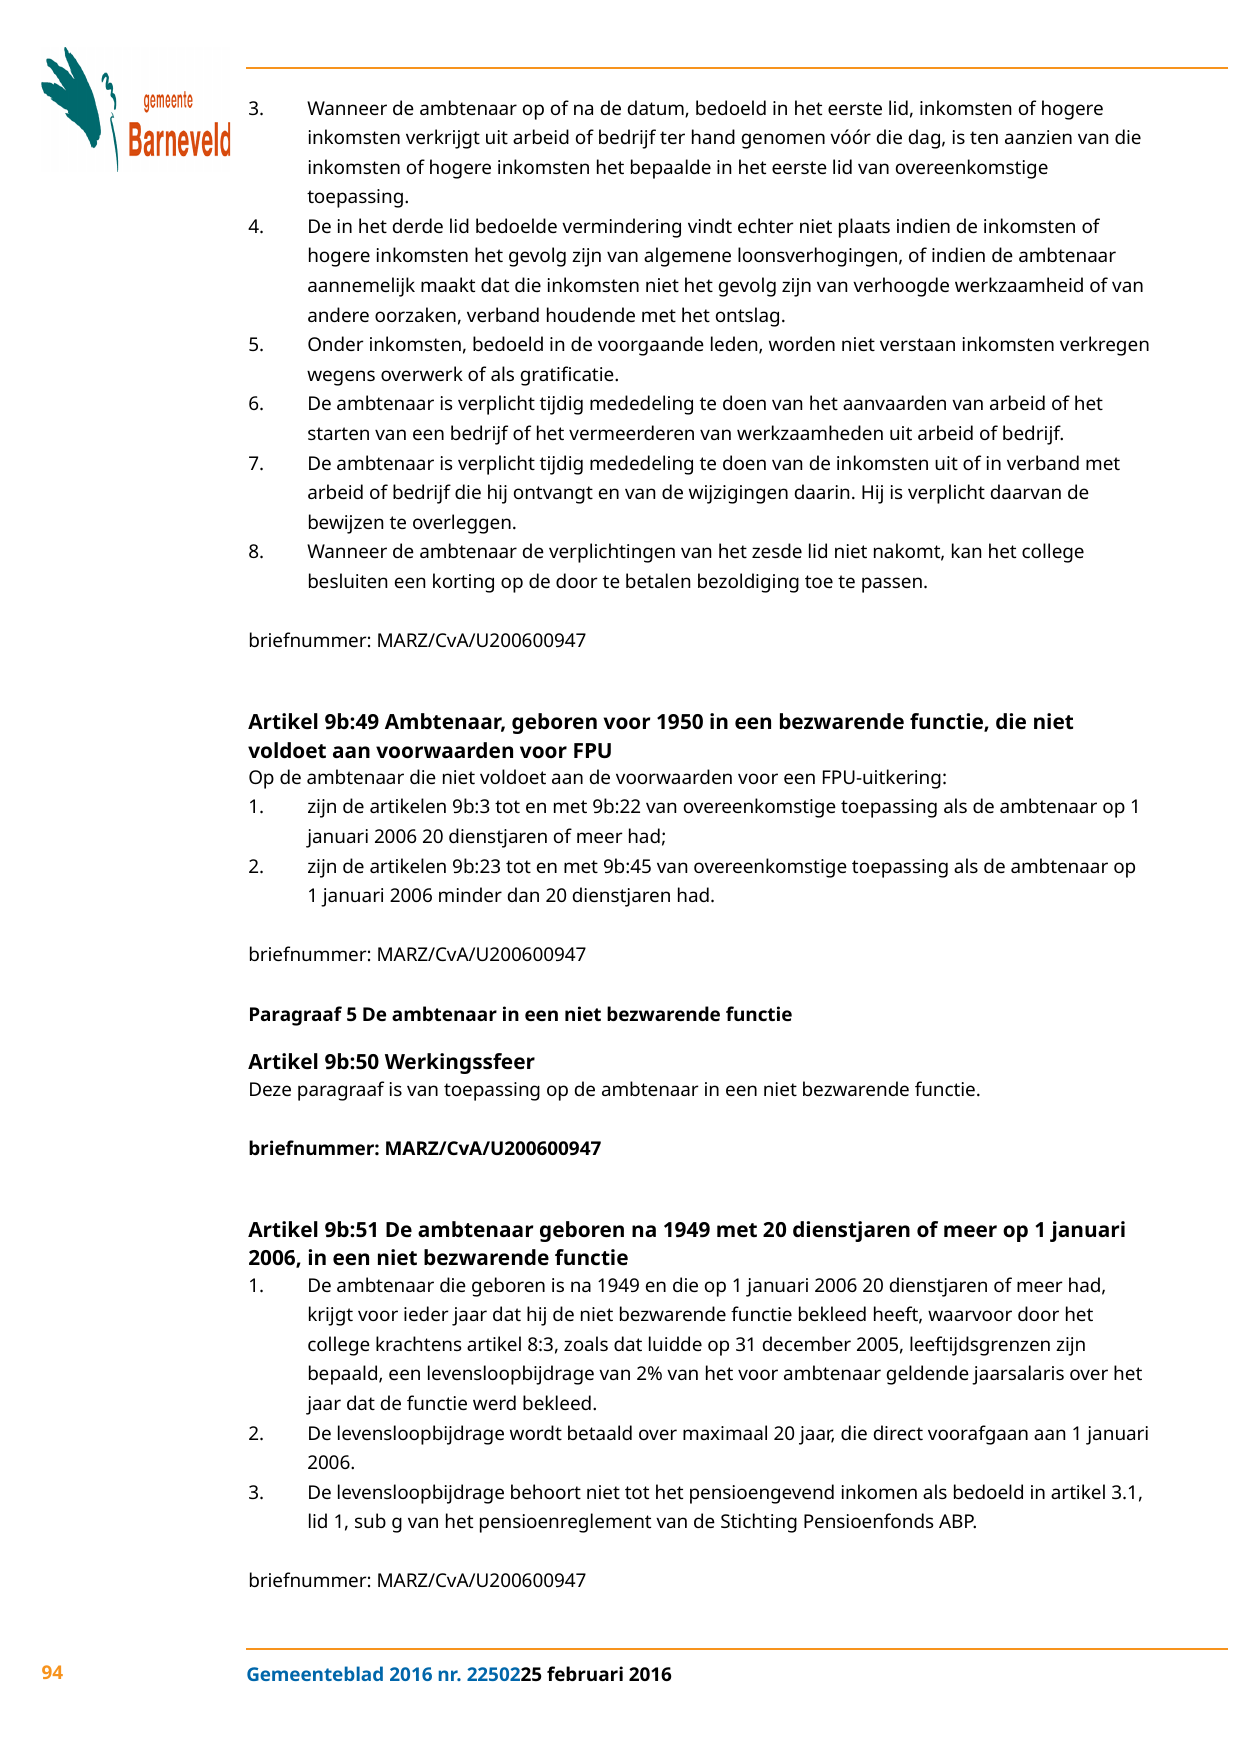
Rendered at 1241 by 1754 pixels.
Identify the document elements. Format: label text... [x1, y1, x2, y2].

text briefnummer: MARZ/CvA/U200600947 [248, 627, 1152, 653]
text briefnummer: MARZ/CvA/U200600947 [248, 1135, 1152, 1161]
list zijn de artikelen 9b:23 tot en met 9b:45 van overeenkomstige toepassing als de ambtenaar op 1 januari 2006 minder dan 20 dienstjaren had. [248, 853, 1152, 908]
picture [41, 47, 231, 172]
list Wanneer de ambtenaar op of na de datum, bedoeld in het eerste lid, inkomsten of hogere inkomsten verkrijgt uit arbeid of bedrijf ter hand genomen vóór die dag, is ten aanzien van die inkomsten of hogere inkomsten het bepaalde in het eerste lid van overeenkomstige toepassing. [248, 95, 1152, 209]
list De levensloopbijdrage wordt betaald over maximaal 20 jaar, die direct voorafgaan aan 1 januari 2006. [248, 1420, 1152, 1475]
text briefnummer: MARZ/CvA/U200600947 [248, 1568, 1152, 1593]
text briefnummer: MARZ/CvA/U200600947 [248, 942, 1152, 967]
list zijn de artikelen 9b:3 tot en met 9b:22 van overeenkomstige toepassing als de ambtenaar op 1 januari 2006 20 dienstjaren of meer had; [248, 794, 1152, 849]
list De levensloopbijdrage behoort niet tot het pensioengevend inkomen als bedoeld in artikel 3.1, lid 1, sub g van het pensioenreglement van de Stichting Pensioenfonds ABP. [248, 1479, 1152, 1534]
text Artikel 9b:49 Ambtenaar, geboren voor 1950 in een bezwarende functie, die niet voldoet aan voorwaarden voor FPU [248, 707, 1152, 764]
text Artikel 9b:51 De ambtenaar geboren na 1949 met 20 dienstjaren of meer op 1 januari 2006, in een niet bezwarende functie [248, 1215, 1152, 1272]
text Paragraaf 5 De ambtenaar in een niet bezwarende functie [248, 1001, 1152, 1027]
list Wanneer de ambtenaar de verplichtingen van het zesde lid niet nakomt, kan het college besluiten een korting op de door te betalen bezoldiging toe te passen. [248, 538, 1152, 594]
list De in het derde lid bedoelde vermindering vindt echter niet plaats indien de inkomsten of hogere inkomsten het gevolg zijn van algemene loonsverhogingen, of indien de ambtenaar aannemelijk maakt dat die inkomsten niet het gevolg zijn van verhoogde werkzaamheid of van andere oorzaken, verband houdende met het ontslag. [248, 213, 1152, 328]
list De ambtenaar die geboren is na 1949 en die op 1 januari 2006 20 dienstjaren of meer had, krijgt voor ieder jaar dat hij de niet bezwarende functie bekleed heeft, waarvoor door het college krachtens artikel 8:3, zoals dat luidde op 31 december 2005, leeftijdsgrenzen zijn bepaald, een levensloopbijdrage van 2% van het voor ambtenaar geldende jaarsalaris over het jaar dat de functie werd bekleed. [248, 1272, 1152, 1416]
text Deze paragraaf is van toepassing op de ambtenaar in een niet bezwarende functie. [248, 1076, 1152, 1102]
text Artikel 9b:50 Werkingssfeer [248, 1047, 1152, 1076]
list Onder inkomsten, bedoeld in de voorgaande leden, worden niet verstaan inkomsten verkregen wegens overwerk of als gratificatie. [248, 331, 1152, 387]
text Op de ambtenaar die niet voldoet aan de voorwaarden voor een FPU-uitkering: [248, 764, 1152, 790]
list De ambtenaar is verplicht tijdig mededeling te doen van de inkomsten uit of in verband met arbeid of bedrijf die hij ontvangt en van de wijzigingen daarin. Hij is verplicht daarvan de bewijzen te overleggen. [248, 450, 1152, 535]
list De ambtenaar is verplicht tijdig mededeling te doen van het aanvaarden van arbeid of het starten van een bedrijf of het vermeerderen van werkzaamheden uit arbeid of bedrijf. [248, 391, 1152, 446]
